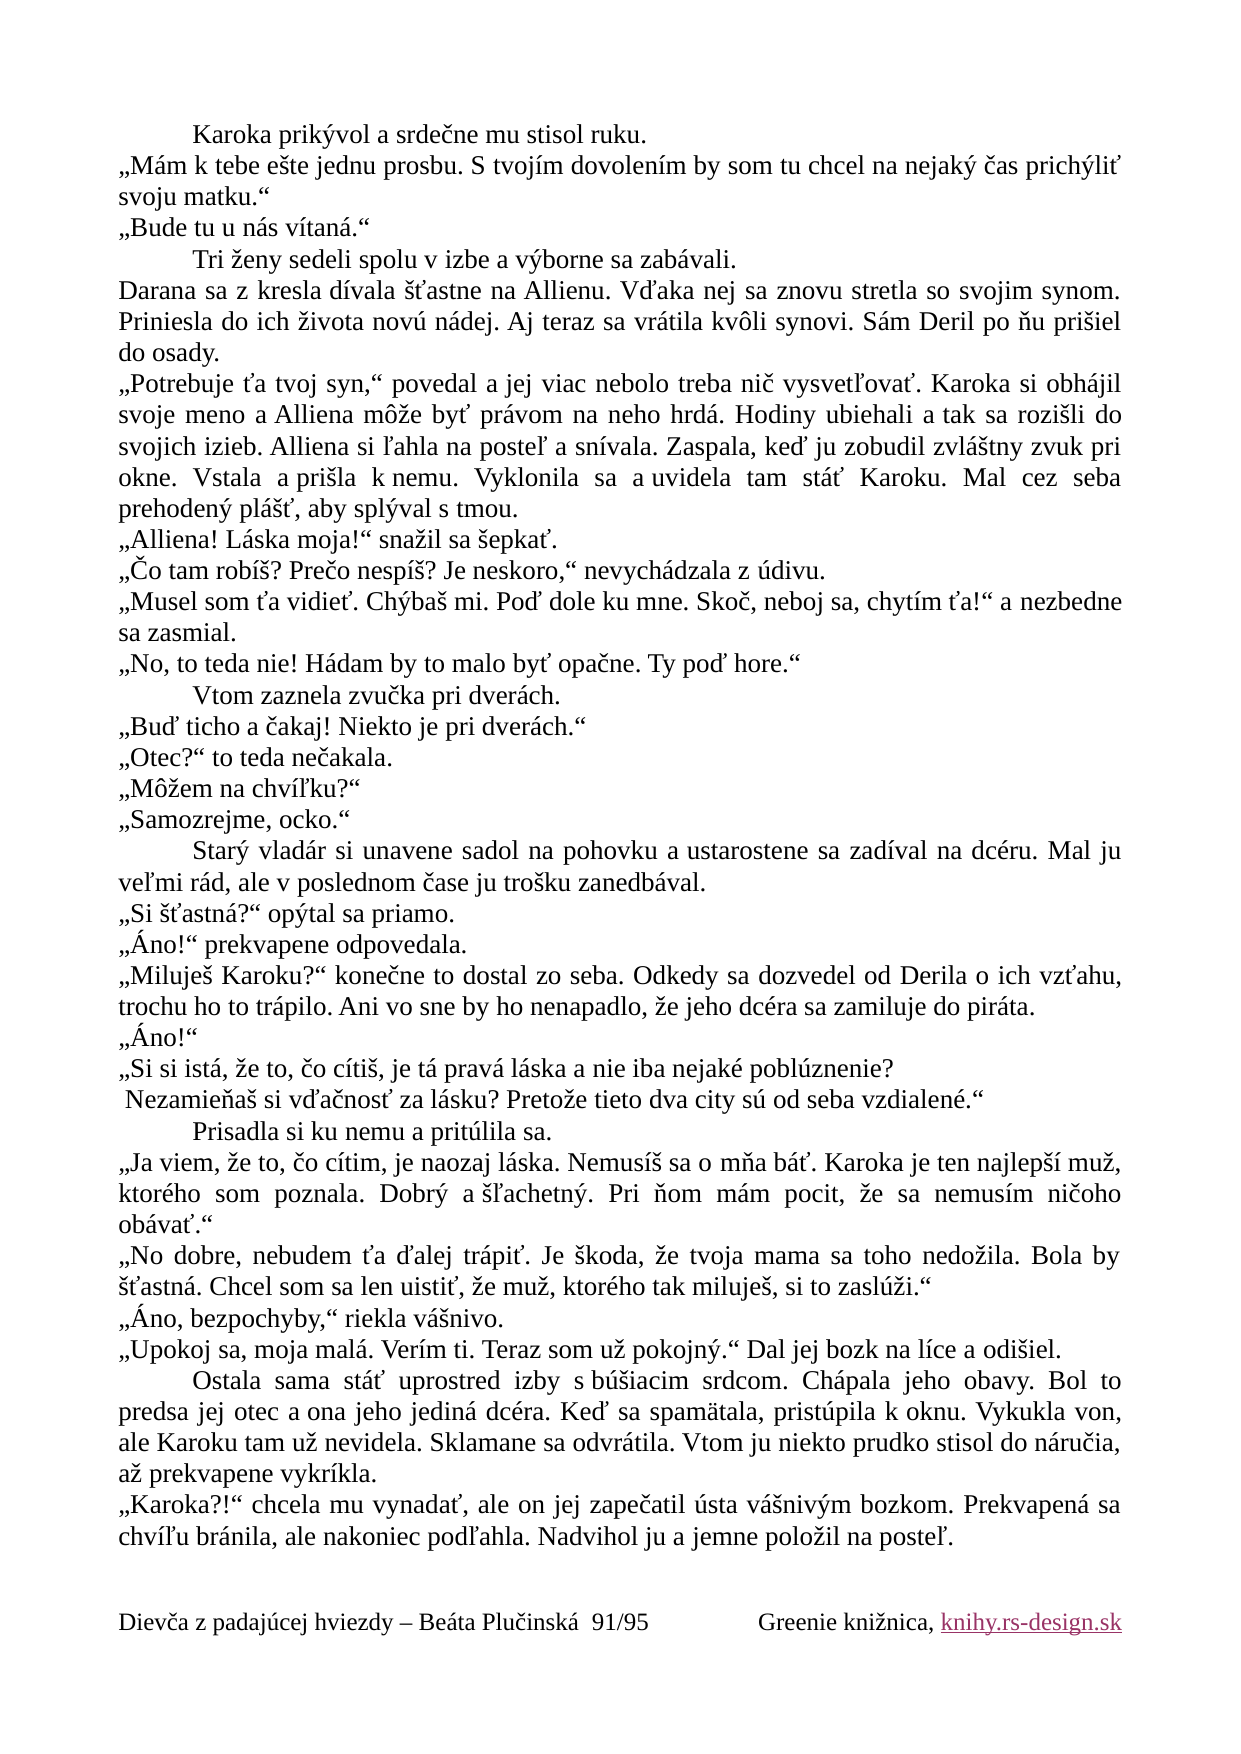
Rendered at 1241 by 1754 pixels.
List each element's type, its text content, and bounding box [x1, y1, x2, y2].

text Nezamieňaš si vďačnosť za lásku? Pretože tieto dva city sú od seba vzdialené.“ [118, 1084, 1122, 1115]
text „Čo tam robíš? Prečo nespíš? Je neskoro,“ nevychádzala z údivu. [118, 554, 1122, 585]
text Prisadla si ku nemu a pritúlila sa. [118, 1115, 1122, 1146]
text „Otec?“ to teda nečakala. [118, 741, 1122, 772]
text „Áno!“ prekvapene odpovedala. [118, 928, 1122, 959]
text „Mám k tebe ešte jednu prosbu. S tvojím dovolením by som tu chcel na nejaký čas prichýliť svoju matku.“ [118, 149, 1122, 212]
text Ostala sama stáť uprostred izby s búšiacim srdcom. Chápala jeho obavy. Bol to predsa jej otec a ona jeho jediná dcéra. Keď sa spamätala, pristúpila k oknu. Vykukla von, ale Karoku tam už nevidela. Sklamane sa odvrátila. Vtom ju niekto prudko stisol do náručia, až prekvapene vykríkla. [118, 1364, 1122, 1488]
text „Upokoj sa, moja malá. Verím ti. Teraz som už pokojný.“ Dal jej bozk na líce a odišiel. [118, 1333, 1122, 1364]
text „Karoka?!“ chcela mu vynadať, ale on jej zapečatil ústa vášnivým bozkom. Prekvapená sa chvíľu bránila, ale nakoniec podľahla. Nadvihol ju a jemne položil na posteľ. [118, 1488, 1122, 1551]
text Darana sa z kresla dívala šťastne na Allienu. Vďaka nej sa znovu stretla so svojim synom. Priniesla do ich života novú nádej. Aj teraz sa vrátila kvôli synovi. Sám Deril po ňu prišiel do osady. [118, 274, 1122, 367]
text Starý vladár si unavene sadol na pohovku a ustarostene sa zadíval na dcéru. Mal ju veľmi rád, ale v poslednom čase ju trošku zanedbával. [118, 834, 1122, 897]
text „Bude tu u nás vítaná.“ [118, 212, 1122, 243]
text „Alliena! Láska moja!“ snažil sa šepkať. [118, 523, 1122, 554]
text „Buď ticho a čakaj! Niekto je pri dverách.“ [118, 710, 1122, 741]
text „No dobre, nebudem ťa ďalej trápiť. Je škoda, že tvoja mama sa toho nedožila. Bola by šťastná. Chcel som sa len uistiť, že muž, ktorého tak miluješ, si to zaslúži.“ [118, 1239, 1122, 1302]
text Vtom zaznela zvučka pri dverách. [118, 679, 1122, 710]
text „Áno!“ [118, 1021, 1122, 1052]
text „Si šťastná?“ opýtal sa priamo. [118, 897, 1122, 928]
text „Musel som ťa vidieť. Chýbaš mi. Poď dole ku mne. Skoč, neboj sa, chytím ťa!“ a nezbedne sa zasmial. [118, 585, 1122, 648]
text „Áno, bezpochyby,“ riekla vášnivo. [118, 1302, 1122, 1333]
text „Samozrejme, ocko.“ [118, 803, 1122, 834]
text „No, to teda nie! Hádam by to malo byť opačne. Ty poď hore.“ [118, 648, 1122, 679]
text „Si si istá, že to, čo cítiš, je tá pravá láska a nie iba nejaké poblúznenie? [118, 1052, 1122, 1084]
text Tri ženy sedeli spolu v izbe a výborne sa zabávali. [118, 243, 1122, 274]
text „Ja viem, že to, čo cítim, je naozaj láska. Nemusíš sa o mňa báť. Karoka je ten najlepší muž, ktorého som poznala. Dobrý a šľachetný. Pri ňom mám pocit, že sa nemusím ničoho obávať.“ [118, 1146, 1122, 1239]
text „Môžem na chvíľku?“ [118, 772, 1122, 803]
text „Miluješ Karoku?“ konečne to dostal zo seba. Odkedy sa dozvedel od Derila o ich vzťahu, trochu ho to trápilo. Ani vo sne by ho nenapadlo, že jeho dcéra sa zamiluje do piráta. [118, 959, 1122, 1021]
text Karoka prikývol a srdečne mu stisol ruku. [118, 118, 1122, 149]
text „Potrebuje ťa tvoj syn,“ povedal a jej viac nebolo treba nič vysvetľovať. Karoka si obhájil svoje meno a Alliena môže byť právom na neho hrdá. Hodiny ubiehali a tak sa rozišli do svojich izieb. Alliena si ľahla na posteľ a snívala. Zaspala, keď ju zobudil zvláštny zvuk pri okne. Vstala a prišla k nemu. Vyklonila sa a uvidela tam stáť Karoku. Mal cez seba prehodený plášť, aby splýval s tmou. [118, 367, 1122, 523]
